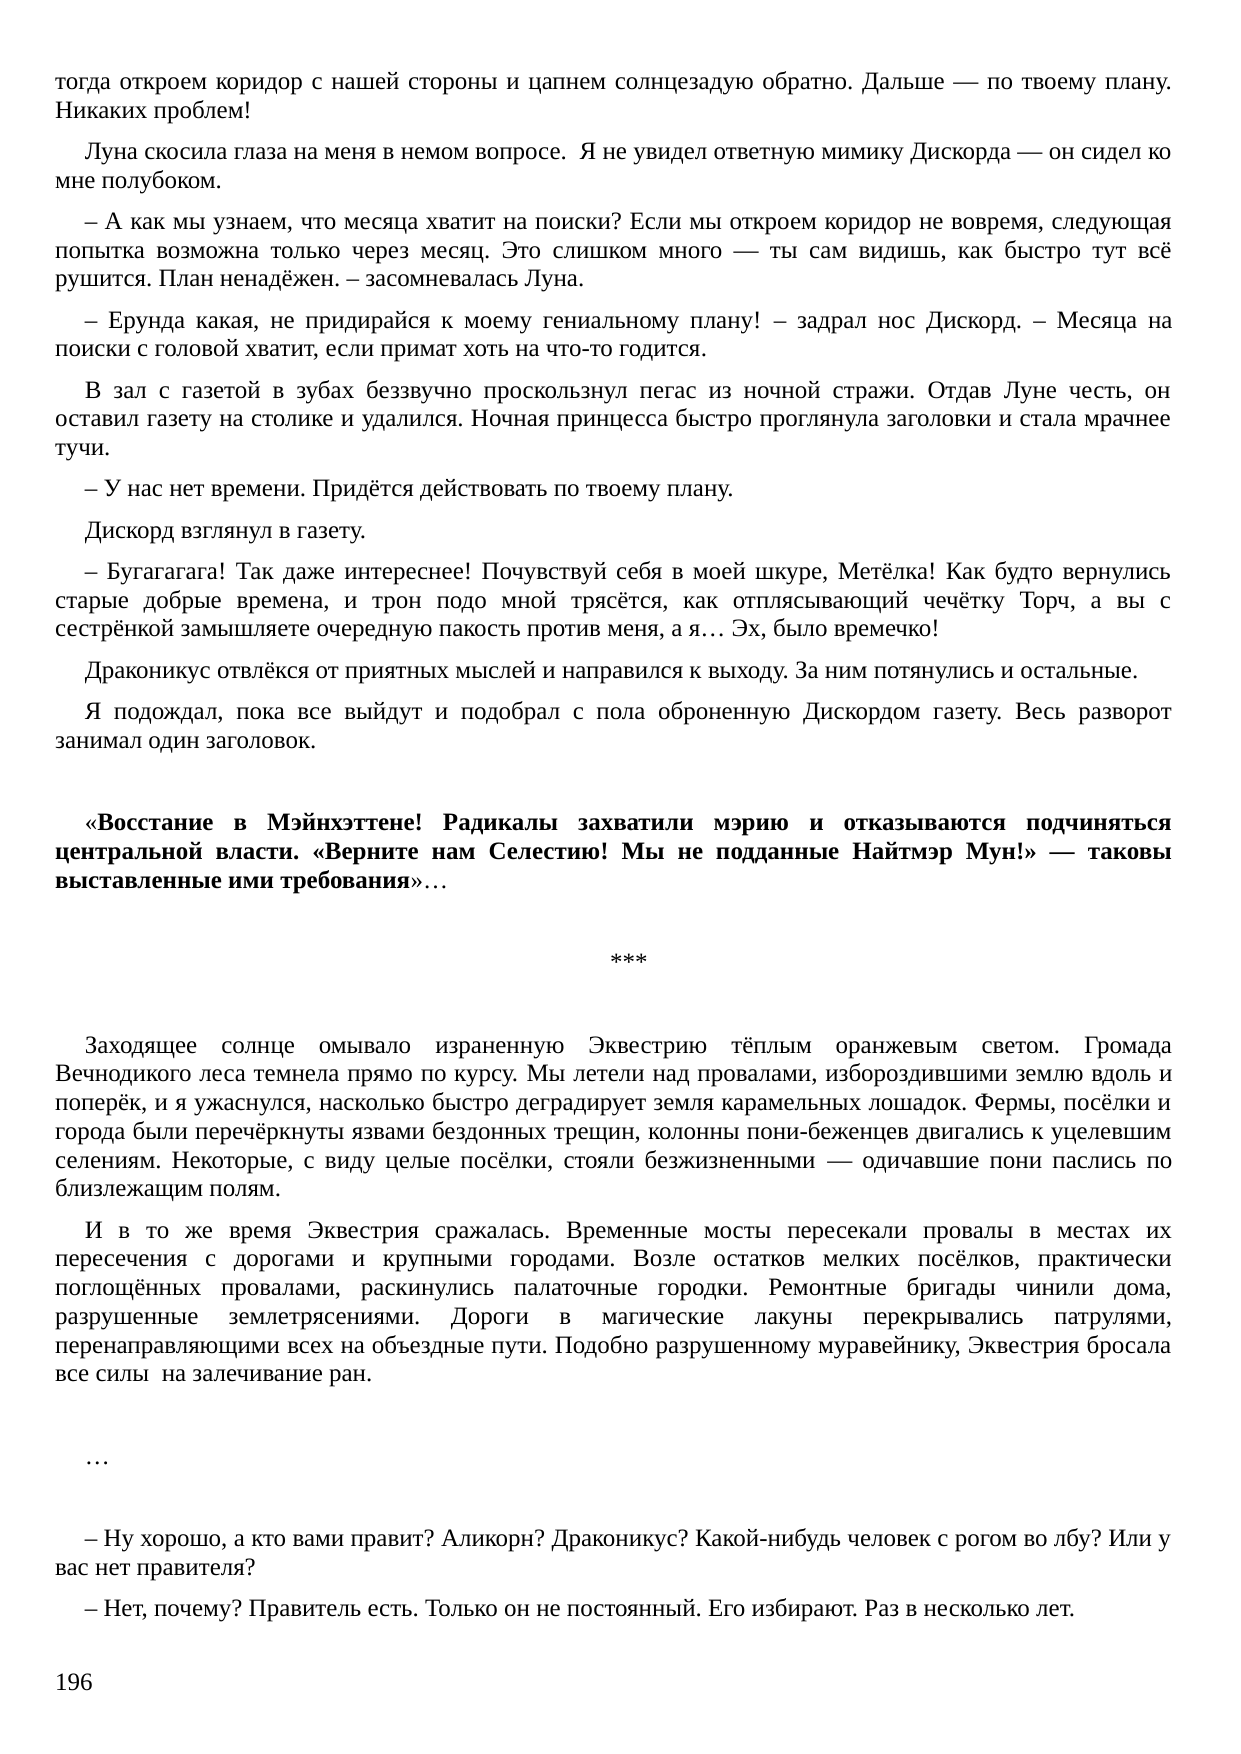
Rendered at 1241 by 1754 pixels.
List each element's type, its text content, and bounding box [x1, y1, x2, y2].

text – У нас нет времени. Придётся действовать по твоему плану. [55, 473, 1173, 502]
text – Нет, почему? Правитель есть. Только он не постоянный. Его избирают. Раз в несколько лет. [55, 1593, 1173, 1622]
text Драконикус отвлёкся от приятных мыслей и направился к выходу. За ним потянулись и остальные. [55, 655, 1173, 683]
text В зал с газетой в зубах беззвучно проскользнул пегас из ночной стражи. Отдав Луне честь, он оставил газету на столике и удалился. Ночная принцесса быстро проглянула заголовки и стала мрачнее тучи. [55, 375, 1173, 461]
text «Восстание в Мэйнхэттене! Радикалы захватили мэрию и отказываются подчиняться центральной власти. «Верните нам Селестию! Мы не подданные Найтмэр Мун!» — таковы выставленные ими требования»… [55, 807, 1173, 893]
text – Бугагагага! Так даже интереснее! Почувствуй себя в моей шкуре, Метёлка! Как будто вернулись старые добрые времена, и трон подо мной трясётся, как отплясывающий чечётку Торч, а вы с сестрёнкой замышляете очередную пакость против меня, а я… Эх, было времечко! [55, 556, 1173, 642]
text тогда откроем коридор с нашей стороны и цапнем солнцезадую обратно. Дальше — по твоему плану. Никаких проблем! [55, 66, 1173, 123]
text *** [55, 947, 1173, 976]
text Заходящее солнце омывало израненную Эквестрию тёплым оранжевым светом. Громада Вечнодикого леса темнела прямо по курсу. Мы летели над провалами, избороздившими землю вдоль и поперёк, и я ужаснулся, насколько быстро деградирует земля карамельных лошадок. Фермы, посёлки и города были перечёркнуты язвами бездонных трещин, колонны пони-беженцев двигались к уцелевшим селениям. Некоторые, с виду целые посёлки, стояли безжизненными — одичавшие пони паслись по близлежащим полям. [55, 1030, 1173, 1202]
text … [55, 1441, 1173, 1470]
text – Ну хорошо, а кто вами правит? Аликорн? Драконикус? Какой-нибудь человек с рогом во лбу? Или у вас нет правителя? [55, 1523, 1173, 1581]
text – Ерунда какая, не придирайся к моему гениальному плану! – задрал нос Дискорд. – Месяца на поиски с головой хватит, если примат хоть на что-то годится. [55, 305, 1173, 362]
text – А как мы узнаем, что месяца хватит на поиски? Если мы откроем коридор не вовремя, следующая попытка возможна только через месяц. Это слишком много — ты сам видишь, как быстро тут всё рушится. План ненадёжен. – засомневалась Луна. [55, 206, 1173, 292]
text И в то же время Эквестрия сражалась. Временные мосты пересекали провалы в местах их пересечения с дорогами и крупными городами. Возле остатков мелких посёлков, практически поглощённых провалами, раскинулись палаточные городки. Ремонтные бригады чинили дома, разрушенные землетрясениями. Дороги в магические лакуны перекрывались патрулями, перенаправляющими всех на объездные пути. Подобно разрушенному муравейнику, Эквестрия бросала все силы на залечивание ран. [55, 1215, 1173, 1387]
text Луна скосила глаза на меня в немом вопросе. Я не увидел ответную мимику Дискорда — он сидел ко мне полубоком. [55, 136, 1173, 193]
text Дискорд взглянул в газету. [55, 515, 1173, 543]
text Я подождал, пока все выйдут и подобрал с пола оброненную Дискордом газету. Весь разворот занимал один заголовок. [55, 696, 1173, 753]
